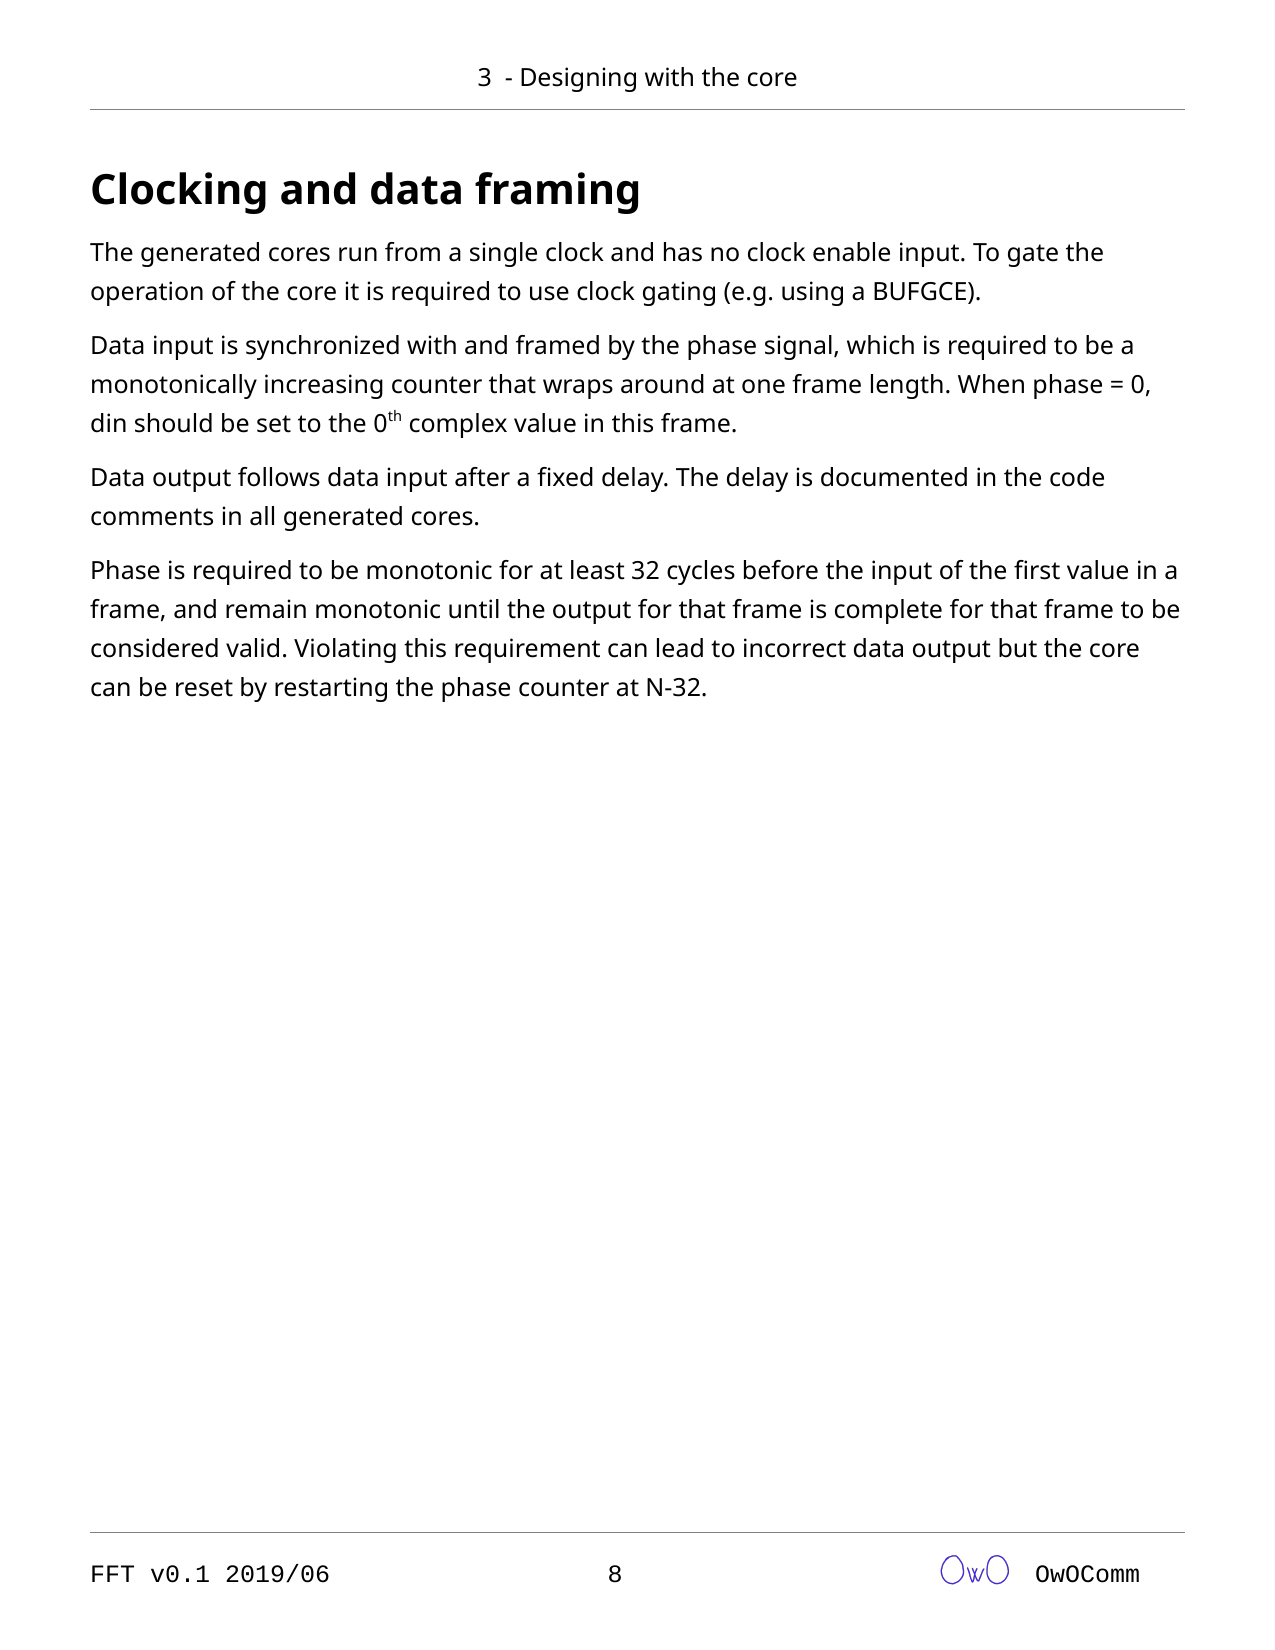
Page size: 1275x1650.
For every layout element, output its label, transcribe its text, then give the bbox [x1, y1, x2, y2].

text Data input is synchronized with and framed by the phase signal, which is required to be a monotonically increasing counter that wraps around at one frame length. When phase = 0, din should be set to the 0th complex value in this frame. [90, 327, 1185, 440]
picture [932, 1541, 1021, 1595]
subtitle Clocking and data framing [90, 160, 1185, 217]
text The generated cores run from a single clock and has no clock enable input. To gate the operation of the core it is required to use clock gating (e.g. using a BUFGCE). [90, 234, 1185, 308]
text Phase is required to be monotonic for at least 32 cycles before the input of the first value in a frame, and remain monotonic until the output for that frame is complete for that frame to be considered valid. Violating this requirement can lead to incorrect data output but the core can be reset by restarting the phase counter at N-32. [90, 552, 1185, 704]
text Data output follows data input after a fixed delay. The delay is documented in the code comments in all generated cores. [90, 459, 1185, 533]
